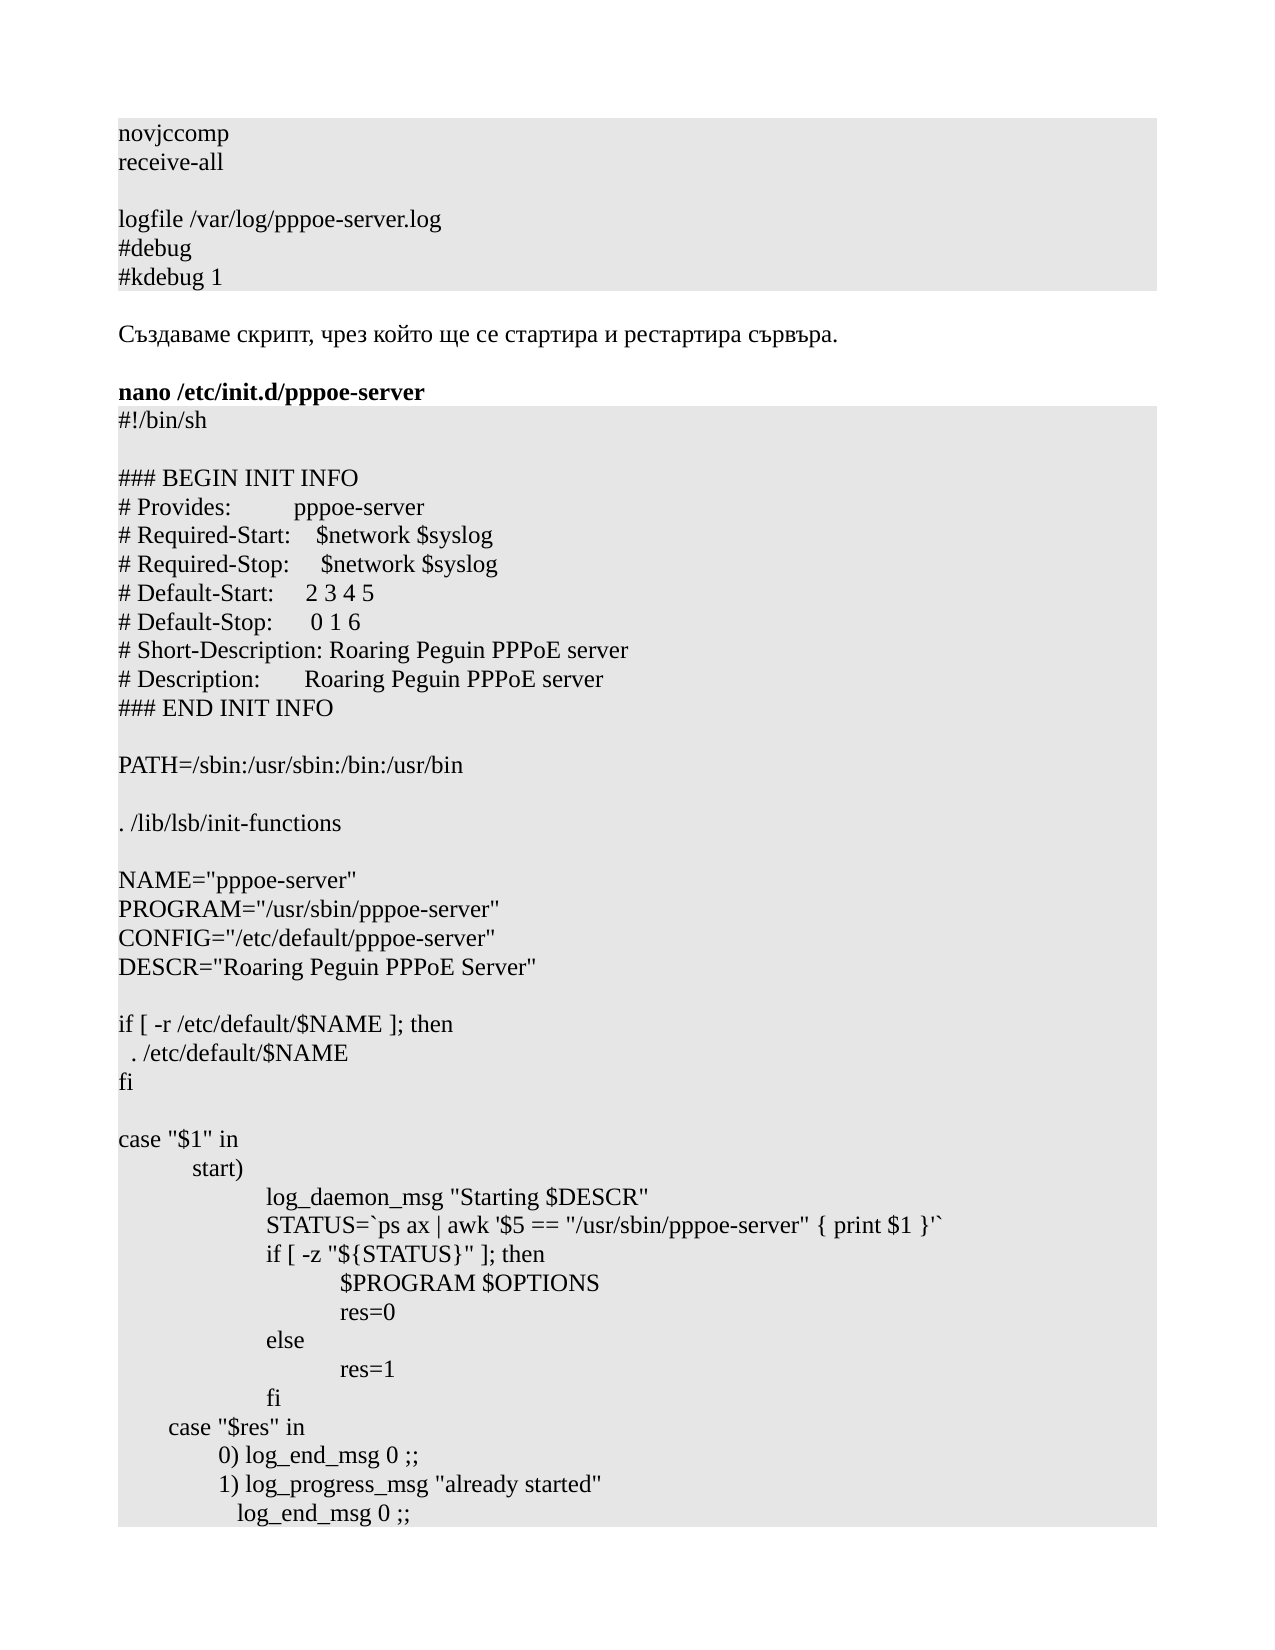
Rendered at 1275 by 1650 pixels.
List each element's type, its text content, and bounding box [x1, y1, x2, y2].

text # Default-Stop: 0 1 6 [118, 607, 1157, 636]
text receive-all [118, 147, 1157, 176]
text # Description: Roaring Peguin PPPoE server [118, 664, 1157, 693]
text fi [118, 1383, 1157, 1412]
text CONFIG="/etc/default/pppoe-server" [118, 923, 1157, 952]
text logfile /var/log/pppoe-server.log [118, 204, 1157, 233]
text case "$1" in [118, 1124, 1157, 1153]
text # Required-Stop: $network $syslog [118, 549, 1157, 578]
text fi [118, 1067, 1157, 1096]
text #kdebug 1 [118, 262, 1157, 291]
text DESCR="Roaring Peguin PPPoE Server" [118, 952, 1157, 981]
text # Required-Start: $network $syslog [118, 521, 1157, 549]
text #!/bin/sh [118, 406, 1157, 434]
text NAME="pppoe-server" [118, 866, 1157, 894]
text log_end_msg 0 ;; [118, 1498, 1157, 1527]
text STATUS=`ps ax | awk '$5 == "/usr/sbin/pppoe-server" { print $1 }'` [118, 1211, 1157, 1239]
text 0) log_end_msg 0 ;; [118, 1441, 1157, 1469]
text res=1 [118, 1354, 1157, 1383]
text if [ -z "${STATUS}" ]; then [118, 1239, 1157, 1268]
text if [ -r /etc/default/$NAME ]; then [118, 1009, 1157, 1038]
text log_daemon_msg "Starting $DESCR" [118, 1182, 1157, 1211]
text . /lib/lsb/init-functions [118, 808, 1157, 837]
text Създаваме скрипт, чрез който ще се стартира и рестартира сървъра. [118, 319, 1157, 348]
text # Default-Start: 2 3 4 5 [118, 578, 1157, 607]
text novjccomp [118, 118, 1157, 147]
text PATH=/sbin:/usr/sbin:/bin:/usr/bin [118, 751, 1157, 779]
text res=0 [118, 1297, 1157, 1326]
text PROGRAM="/usr/sbin/pppoe-server" [118, 894, 1157, 923]
text # Short-Description: Roaring Peguin PPPoE server [118, 636, 1157, 664]
text start) [118, 1153, 1157, 1182]
text 1) log_progress_msg "already started" [118, 1469, 1157, 1498]
text $PROGRAM $OPTIONS [118, 1268, 1157, 1297]
text ### END INIT INFO [118, 693, 1157, 722]
text . /etc/default/$NAME [118, 1038, 1157, 1067]
text #debug [118, 233, 1157, 262]
text ### BEGIN INIT INFO [118, 463, 1157, 492]
text # Provides: pppoe-server [118, 492, 1157, 521]
text case "$res" in [118, 1412, 1157, 1441]
text else [118, 1326, 1157, 1354]
text nano /etc/init.d/pppoe-server [118, 377, 1157, 406]
